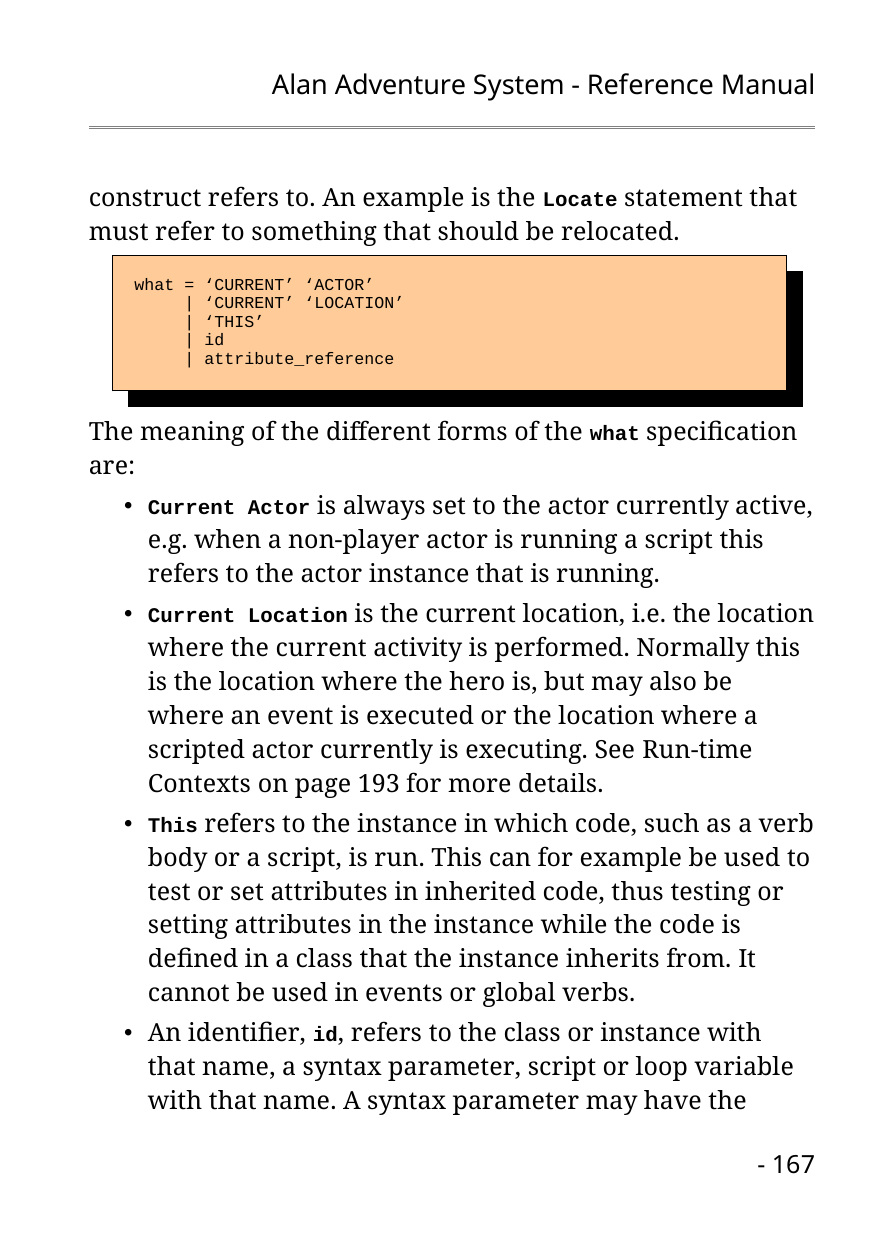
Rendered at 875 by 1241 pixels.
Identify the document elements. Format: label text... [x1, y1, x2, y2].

text what = ‘CURRENT’ ‘ACTOR’ | ‘CURRENT’ ‘LOCATION’ | ‘THIS’ | id | attribute_reference [113, 256, 786, 390]
list An identifier, id, refers to the class or instance with that name, a syntax parameter, script or loop variable with that name. A syntax parameter may have the [124, 1015, 815, 1117]
text The meaning of the different forms of the what specification are: [88, 414, 815, 482]
list Current Location is the current location, i.e. the location where the cur­rent activity is performed. Normally this is the location where the hero is, but may also be where an event is executed or the location where a scripted actor currently is executing. See Run-time Contexts on page 152 for more details. [124, 596, 815, 799]
list Current Actor is always set to the actor currently active, e.g. when a non-player actor is running a script this refers to the actor instance that is running. [124, 488, 815, 590]
list This refers to the instance in which code, such as a verb body or a script, is run. This can for example be used to test or set attributes in inherited code, thus testing or setting attributes in the instance while the code is defined in a class that the instance inherits from. It cannot be used in events or global verbs. [124, 806, 815, 1009]
text construct refers to. An example is the Locate statement that must refer to something that should be relocated. [88, 180, 815, 248]
